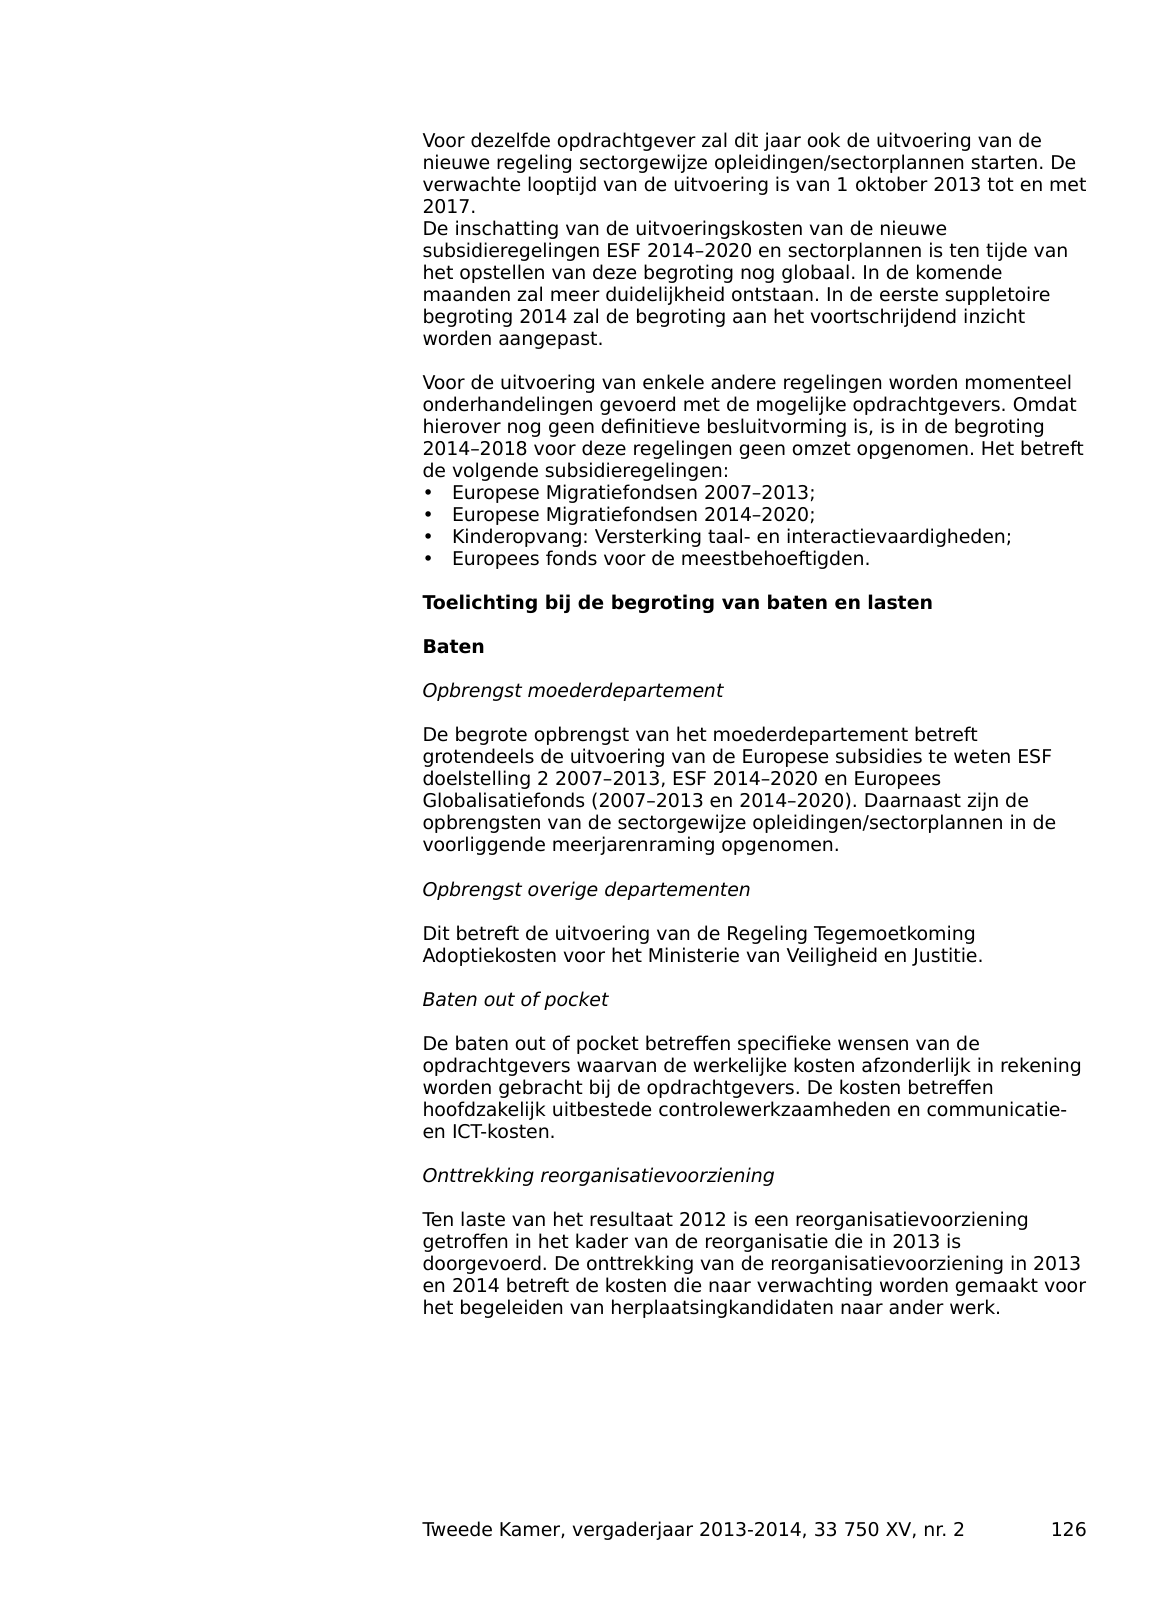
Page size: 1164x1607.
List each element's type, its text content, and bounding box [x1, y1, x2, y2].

text Voor dezelfde opdrachtgever zal dit jaar ook de uitvoering van de nieuwe regeling sectorgewijze opleidingen/sectorplannen starten. De verwachte looptijd van de uitvoering is van 1 oktober 2013 tot en met 2017. [422, 130, 1087, 218]
text • Europese Migratiefondsen 2014–2020; [422, 504, 1087, 526]
subtitle Opbrengst overige departementen [422, 878, 1087, 900]
subtitle Baten [422, 636, 1087, 658]
text Dit betreft de uitvoering van de Regeling Tegemoetkoming Adoptiekosten voor het Ministerie van Veiligheid en Justitie. [422, 923, 1087, 967]
text De begrote opbrengst van het moederdepartement betreft grotendeels de uitvoering van de Europese subsidies te weten ESF doelstelling 2 2007–2013, ESF 2014–2020 en Europees Globalisatiefonds (2007–2013 en 2014–2020). Daarnaast zijn de opbrengsten van de sectorgewijze opleidingen/sectorplannen in de voorliggende meerjarenraming opgenomen. [422, 724, 1087, 856]
subtitle Opbrengst moederdepartement [422, 680, 1087, 702]
text Voor de uitvoering van enkele andere regelingen worden momenteel onderhandelingen gevoerd met de mogelijke opdrachtgevers. Omdat hierover nog geen definitieve besluitvorming is, is in de begroting 2014–2018 voor deze regelingen geen omzet opgenomen. Het betreft de volgende subsidieregelingen: [422, 372, 1087, 482]
text Ten laste van het resultaat 2012 is een reorganisatievoorziening getroffen in het kader van de reorganisatie die in 2013 is doorgevoerd. De onttrekking van de reorganisatievoorziening in 2013 en 2014 betreft de kosten die naar verwachting worden gemaakt voor het begeleiden van herplaatsingkandidaten naar ander werk. [422, 1209, 1087, 1319]
text • Europees fonds voor de meestbehoeftigden. [422, 548, 1087, 570]
subtitle Onttrekking reorganisatievoorziening [422, 1165, 1087, 1187]
text • Kinderopvang: Versterking taal- en interactievaardigheden; [422, 526, 1087, 548]
text De baten out of pocket betreffen specifieke wensen van de opdrachtgevers waarvan de werkelijke kosten afzonderlijk in rekening worden gebracht bij de opdrachtgevers. De kosten betreffen hoofdzakelijk uitbestede controlewerkzaamheden en communicatie- en ICT-kosten. [422, 1033, 1087, 1143]
subtitle Baten out of pocket [422, 989, 1087, 1011]
subtitle Toelichting bij de begroting van baten en lasten [422, 592, 1087, 614]
text • Europese Migratiefondsen 2007–2013; [422, 482, 1087, 504]
text De inschatting van de uitvoeringskosten van de nieuwe subsidieregelingen ESF 2014–2020 en sectorplannen is ten tijde van het opstellen van deze begroting nog globaal. In de komende maanden zal meer duidelijkheid ontstaan. In de eerste suppletoire begroting 2014 zal de begroting aan het voortschrijdend inzicht worden aangepast. [422, 218, 1087, 350]
